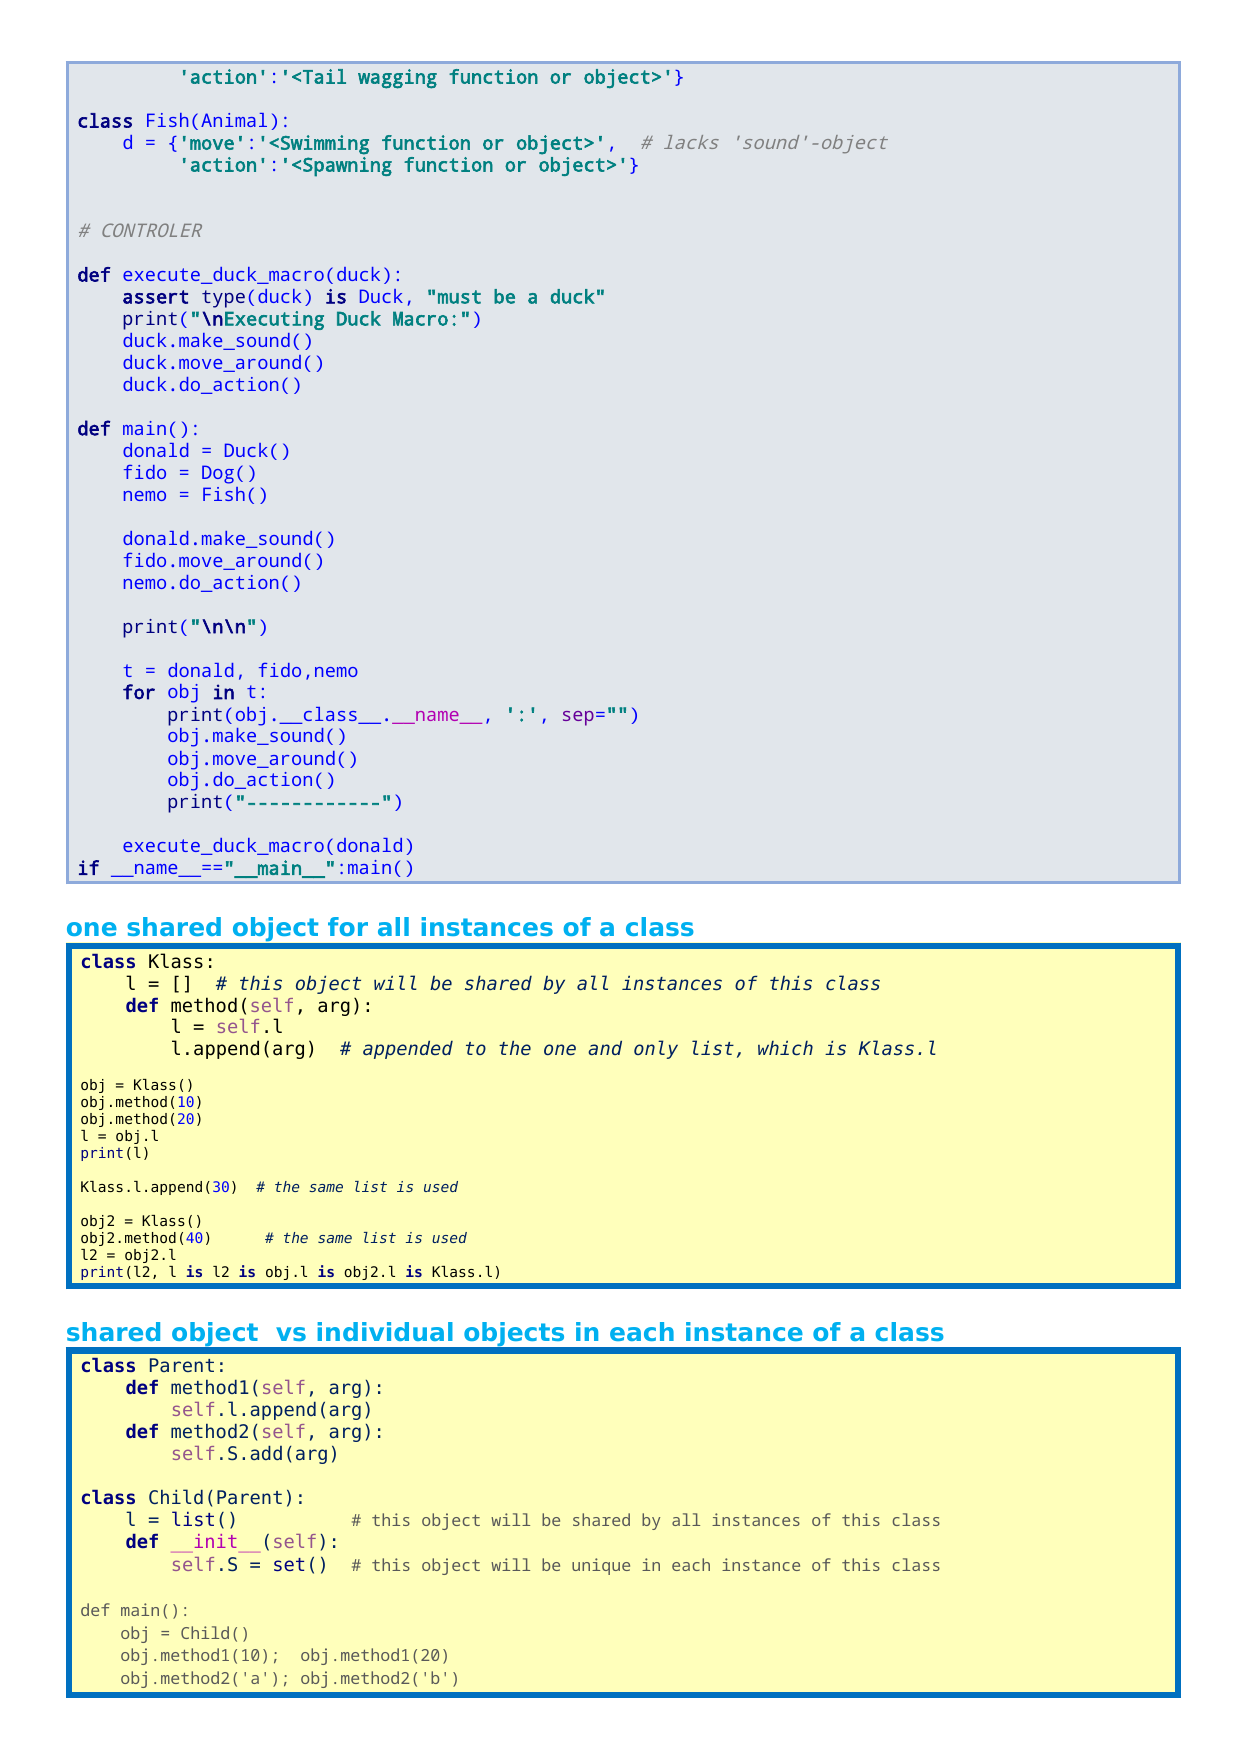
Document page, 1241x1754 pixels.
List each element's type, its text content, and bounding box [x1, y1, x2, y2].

title shared object vs individual objects in each instance of a class [66, 1318, 1181, 1347]
text class Parent: def method1(self, arg): self.l.append(arg) def method2(self, arg): self.S.add(arg) class Child(Parent): l = list() # this object will be shared by all instances of this class def __init__(self): self.S = set() # this object will be unique in each instance of this class def main(): obj = Child() obj.method1(10); obj.method1(20) obj.method2('a'); obj.method2('b') [72, 1354, 1175, 1692]
text class Klass: l = [] # this object will be shared by all instances of this class def method(self, arg): l = self.l l.append(arg) # appended to the one and only list, which is Klass.l obj = Klass() obj.method(10) obj.method(20) l = obj.l print(l) Klass.l.append(30) # the same list is used obj2 = Klass() obj2.method(40) # the same list is used l2 = obj2.l print(l2, l is l2 is obj.l is obj2.l is Klass.l) [72, 949, 1175, 1283]
title one shared object for all instances of a class [66, 913, 1181, 942]
text 'action':'<Tail wagging function or object>'} class Fish(Animal): d = {'move':'<Swimming function or object>', # lacks 'sound'-object 'action':'<Spawning function or object>'} # CONTROLER def execute_duck_macro(duck): assert type(duck) is Duck, "must be a duck" print("\nExecuting Duck Macro:") duck.make_sound() duck.move_around() duck.do_action() def main(): donald = Duck() fido = Dog() nemo = Fish() donald.make_sound() fido.move_around() nemo.do_action() print("\n\n") t = donald, fido,nemo for obj in t: print(obj.__class__.__name__, ':', sep="") obj.make_sound() obj.move_around() obj.do_action() print("------------") execute_duck_macro(donald) if __name__=="__main__":main() [69, 64, 1178, 881]
